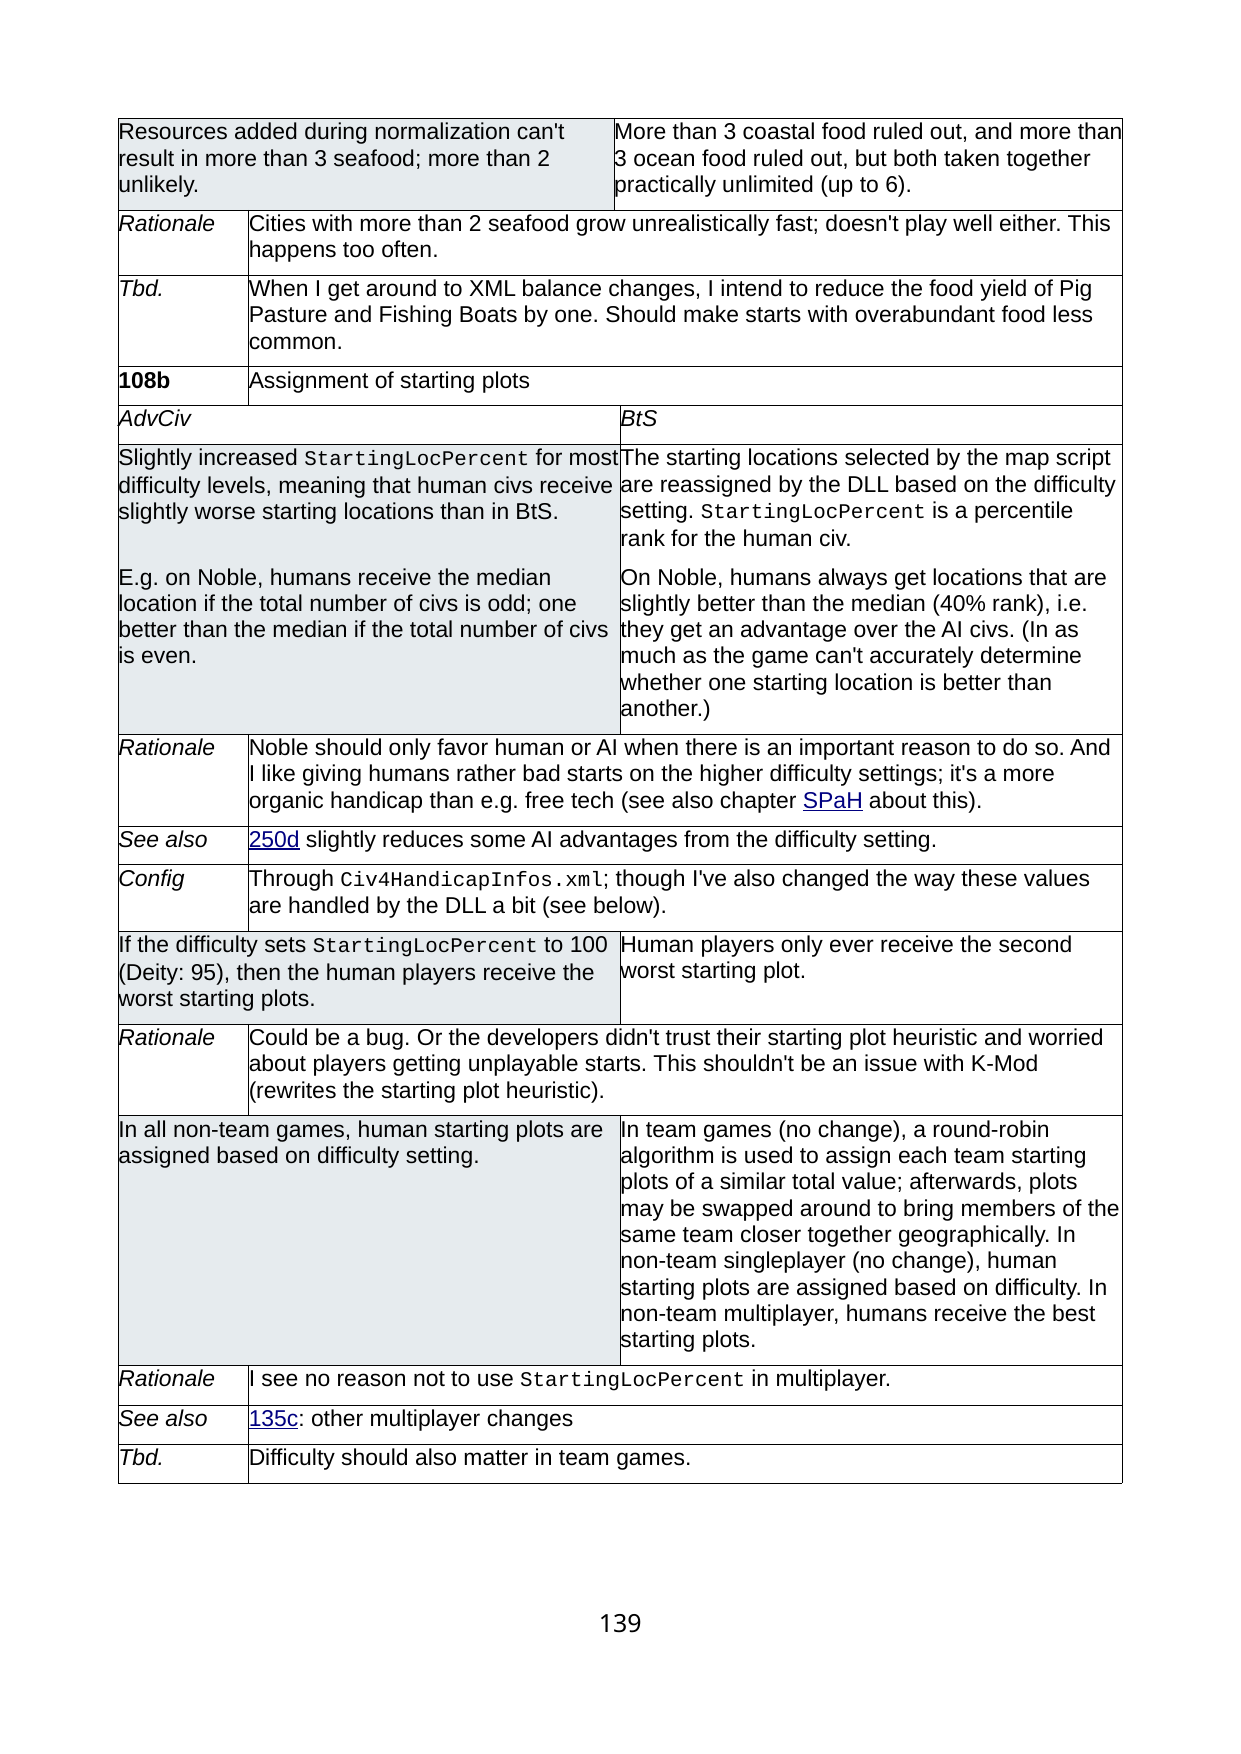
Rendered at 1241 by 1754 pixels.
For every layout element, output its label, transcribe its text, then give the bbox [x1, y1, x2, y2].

table_cell Difficulty should also matter in team games. [249, 1445, 1122, 1483]
table_cell When I get around to XML balance changes, I intend to reduce the food yield of Pig Pasture and Fishing Boats by one. Should make starts with overabundant food less common. [249, 276, 1122, 366]
table_cell In team games (no change), a round-robin algorithm is used to assign each team starting plots of a similar total value; afterwards, plots may be swapped around to bring members of the same team closer together geographically. In non-team singleplayer (no change), human starting plots are assigned based on difficulty. In non-team multiplayer, humans receive the best starting plots. [621, 1116, 1122, 1365]
table_cell Rationale [119, 1366, 248, 1405]
table_cell BtS [621, 406, 1122, 444]
table_cell See also [119, 1406, 248, 1444]
table_cell In all non-team games, human starting plots are assigned based on difficulty setting. [119, 1116, 620, 1365]
table_cell Resources added during normalization can't result in more than 3 seafood; more than 2 unlikely. [119, 119, 614, 210]
table_cell Noble should only favor human or AI when there is an important reason to do so. And I like giving humans rather bad starts on the higher difficulty settings; it's a more organic handicap than e.g. free tech (see also chapter SPaH about this). [249, 735, 1122, 826]
table_cell Rationale [119, 735, 248, 826]
table_cell 135c: other multiplayer changes [249, 1406, 1122, 1444]
table_cell Slightly increased StartingLocPercent for most difficulty levels, meaning that human civs receive slightly worse starting locations than in BtS. E.g. on Noble, humans receive the median location if the total number of civs is odd; one better than the median if the total number of civs is even. [119, 445, 620, 734]
table_cell See also [119, 827, 248, 864]
table_cell AdvCiv [119, 406, 620, 444]
table_cell Rationale [119, 1025, 248, 1115]
table_cell Assignment of starting plots [249, 367, 1122, 405]
table_cell Tbd. [119, 276, 248, 366]
table_cell The starting locations selected by the map script are reassigned by the DLL based on the difficulty setting. StartingLocPercent is a percentile rank for the human civ. On Noble, humans always get locations that are slightly better than the median (40% rank), i.e. they get an advantage over the AI civs. (In as much as the game can't accurately determine whether one starting location is better than another.) [621, 445, 1122, 734]
table_cell 250d slightly reduces some AI advantages from the difficulty setting. [249, 827, 1122, 864]
table_cell Human players only ever receive the second worst starting plot. [621, 932, 1122, 1024]
table_cell More than 3 coastal food ruled out, and more than 3 ocean food ruled out, but both taken together practically unlimited (up to 6). [615, 119, 1122, 210]
table_cell If the difficulty sets StartingLocPercent to 100 (Deity: 95), then the human players receive the worst starting plots. [119, 932, 620, 1024]
table_cell Tbd. [119, 1445, 248, 1483]
table_cell 108b [119, 367, 248, 405]
table_cell Config [119, 865, 248, 931]
table_cell Could be a bug. Or the developers didn't trust their starting plot heuristic and worried about players getting unplayable starts. This shouldn't be an issue with K-Mod (rewrites the starting plot heuristic). [249, 1025, 1122, 1115]
table_cell I see no reason not to use StartingLocPercent in multiplayer. [249, 1366, 1122, 1405]
table_cell Cities with more than 2 seafood grow unrealistically fast; doesn't play well either. This happens too often. [249, 211, 1122, 275]
table_cell Through Civ4HandicapInfos.xml; though I've also changed the way these values are handled by the DLL a bit (see below). [249, 865, 1122, 931]
table_cell Rationale [119, 211, 248, 275]
